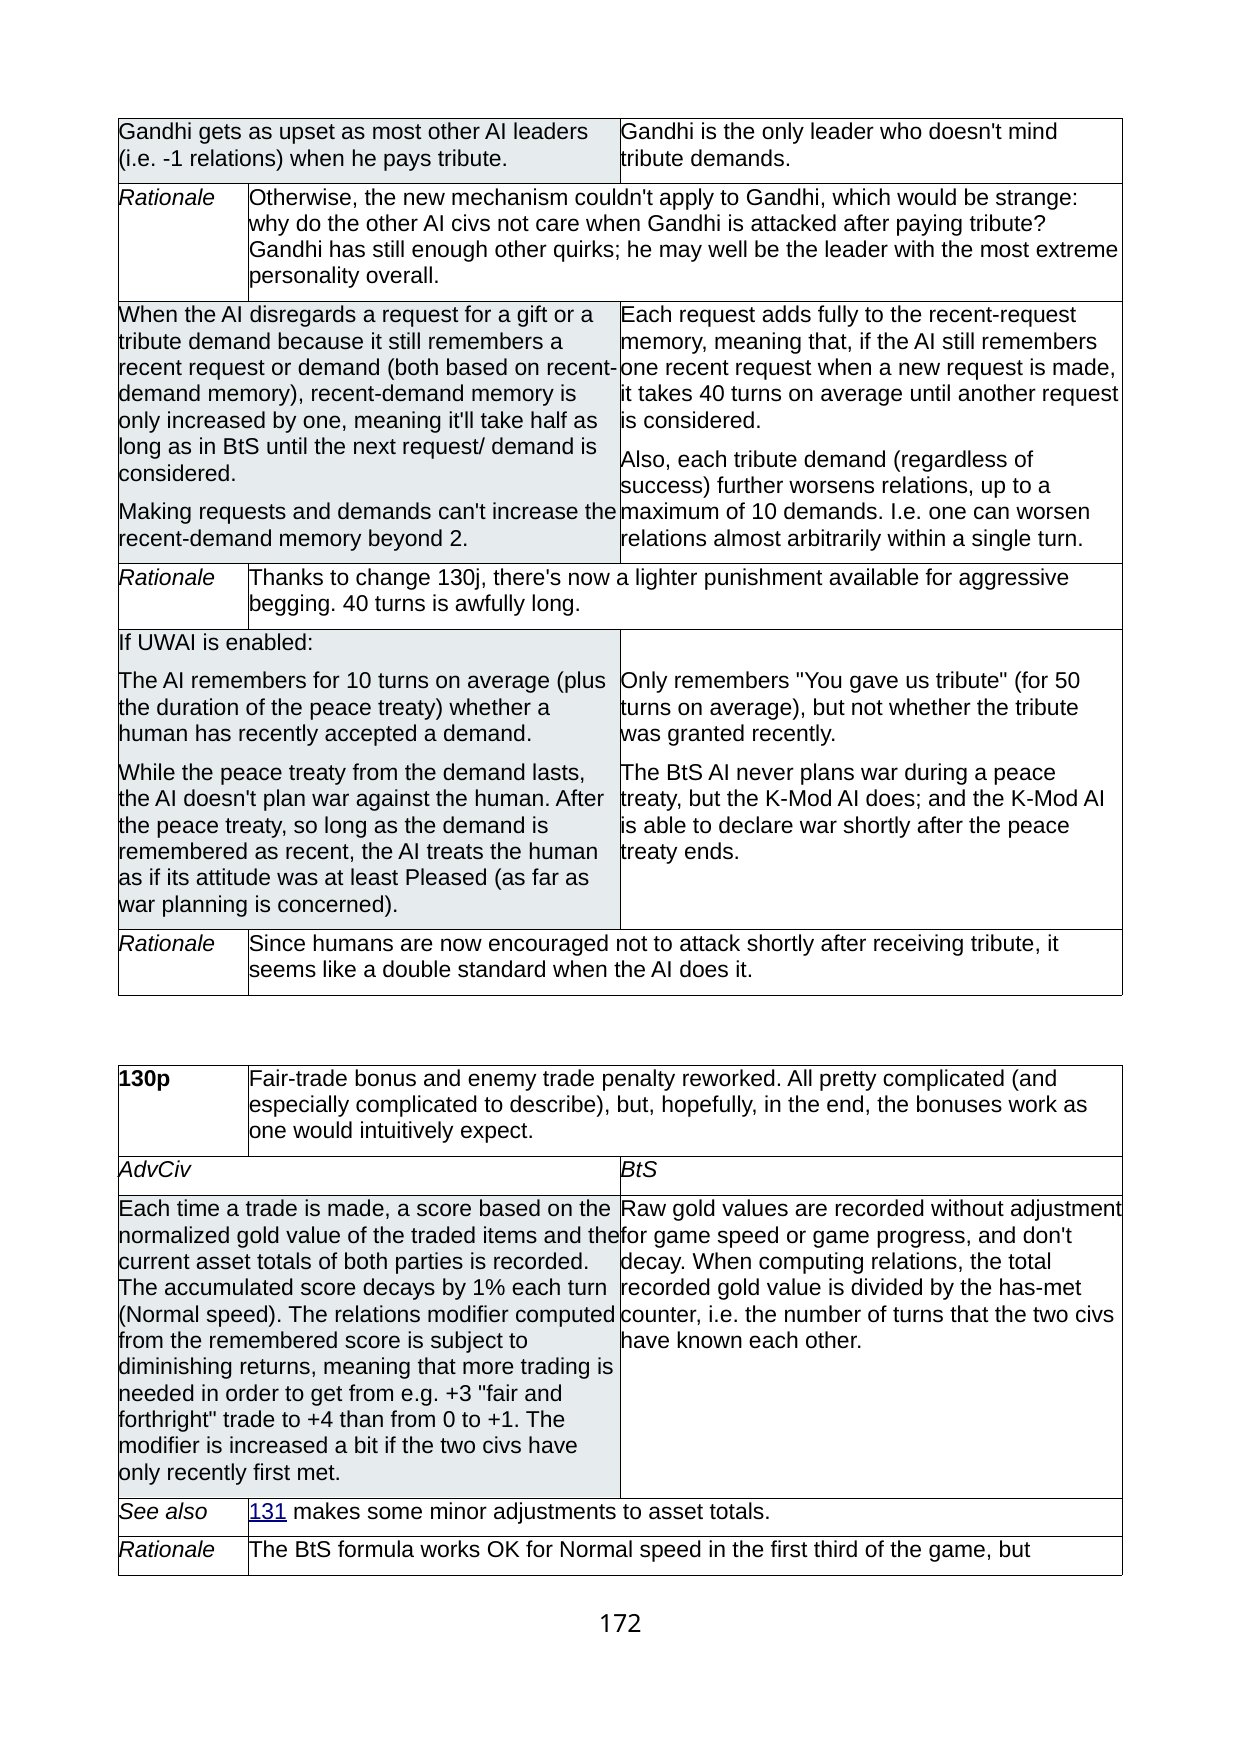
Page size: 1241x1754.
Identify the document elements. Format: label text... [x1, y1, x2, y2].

table_cell See also [119, 1499, 248, 1536]
table_cell If UWAI is enabled: The AI remembers for 10 turns on average (plus the duration of the peace treaty) whether a human has recently accepted a demand. While the peace treaty from the demand lasts, the AI doesn't plan war against the human. After the peace treaty, so long as the demand is remembered as recent, the AI treats the human as if its attitude was at least Pleased (as far as war planning is concerned). [119, 630, 620, 929]
table_cell Rationale [119, 564, 248, 628]
table_header Fair-trade bonus and enemy trade penalty reworked. All pretty complicated (and especially complicated to describe), but, hopefully, in the end, the bonuses work as one would intuitively expect. [249, 1066, 1122, 1156]
table_cell BtS [621, 1157, 1122, 1195]
table_cell Raw gold values are recorded without adjustment for game speed or game progress, and don't decay. When computing relations, the total recorded gold value is divided by the has-met counter, i.e. the number of turns that the two civs have known each other. [621, 1196, 1122, 1497]
table_cell Gandhi gets as upset as most other AI leaders (i.e. -1 relations) when he pays tribute. [119, 119, 620, 183]
table_cell AdvCiv [119, 1157, 620, 1195]
table_cell Only remembers "You gave us tribute" (for 50 turns on average), but not whether the tribute was granted recently. The BtS AI never plans war during a peace treaty, but the K-Mod AI does; and the K-Mod AI is able to declare war shortly after the peace treaty ends. [621, 630, 1122, 929]
table_cell The BtS formula works OK for Normal speed in the first third of the game, but [249, 1537, 1122, 1575]
table_cell Thanks to change 130j, there's now a lighter punishment available for aggressive begging. 40 turns is awfully long. [249, 564, 1122, 628]
table_cell Rationale [119, 184, 248, 301]
table_cell 131 makes some minor adjustments to asset totals. [249, 1499, 1122, 1536]
table_cell Since humans are now encouraged not to attack shortly after receiving tribute, it seems like a double standard when the AI does it. [249, 930, 1122, 994]
table_cell Rationale [119, 1537, 248, 1575]
table_header 130p [119, 1066, 248, 1156]
table_cell Rationale [119, 930, 248, 994]
table_cell Otherwise, the new mechanism couldn't apply to Gandhi, which would be strange: why do the other AI civs not care when Gandhi is attacked after paying tribute? Gandhi has still enough other quirks; he may well be the leader with the most extreme personality overall. [249, 184, 1122, 301]
table_cell When the AI disregards a request for a gift or a tribute demand because it still remembers a recent request or demand (both based on recent-demand memory), recent-demand memory is only increased by one, meaning it'll take half as long as in BtS until the next request/ demand is considered. Making requests and demands can't increase the recent-demand memory beyond 2. [119, 302, 620, 563]
table_cell Each time a trade is made, a score based on the normalized gold value of the traded items and the current asset totals of both parties is recorded. The accumulated score decays by 1% each turn (Normal speed). The relations modifier computed from the remembered score is subject to diminishing returns, meaning that more trading is needed in order to get from e.g. +3 "fair and forthright" trade to +4 than from 0 to +1. The modifier is increased a bit if the two civs have only recently first met. [119, 1196, 620, 1497]
table_cell Each request adds fully to the recent-request memory, meaning that, if the AI still remembers one recent request when a new request is made, it takes 40 turns on average until another request is considered. Also, each tribute demand (regardless of success) further worsens relations, up to a maximum of 10 demands. I.e. one can worsen relations almost arbitrarily within a single turn. [621, 302, 1122, 563]
table_cell Gandhi is the only leader who doesn't mind tribute demands. [621, 119, 1122, 183]
